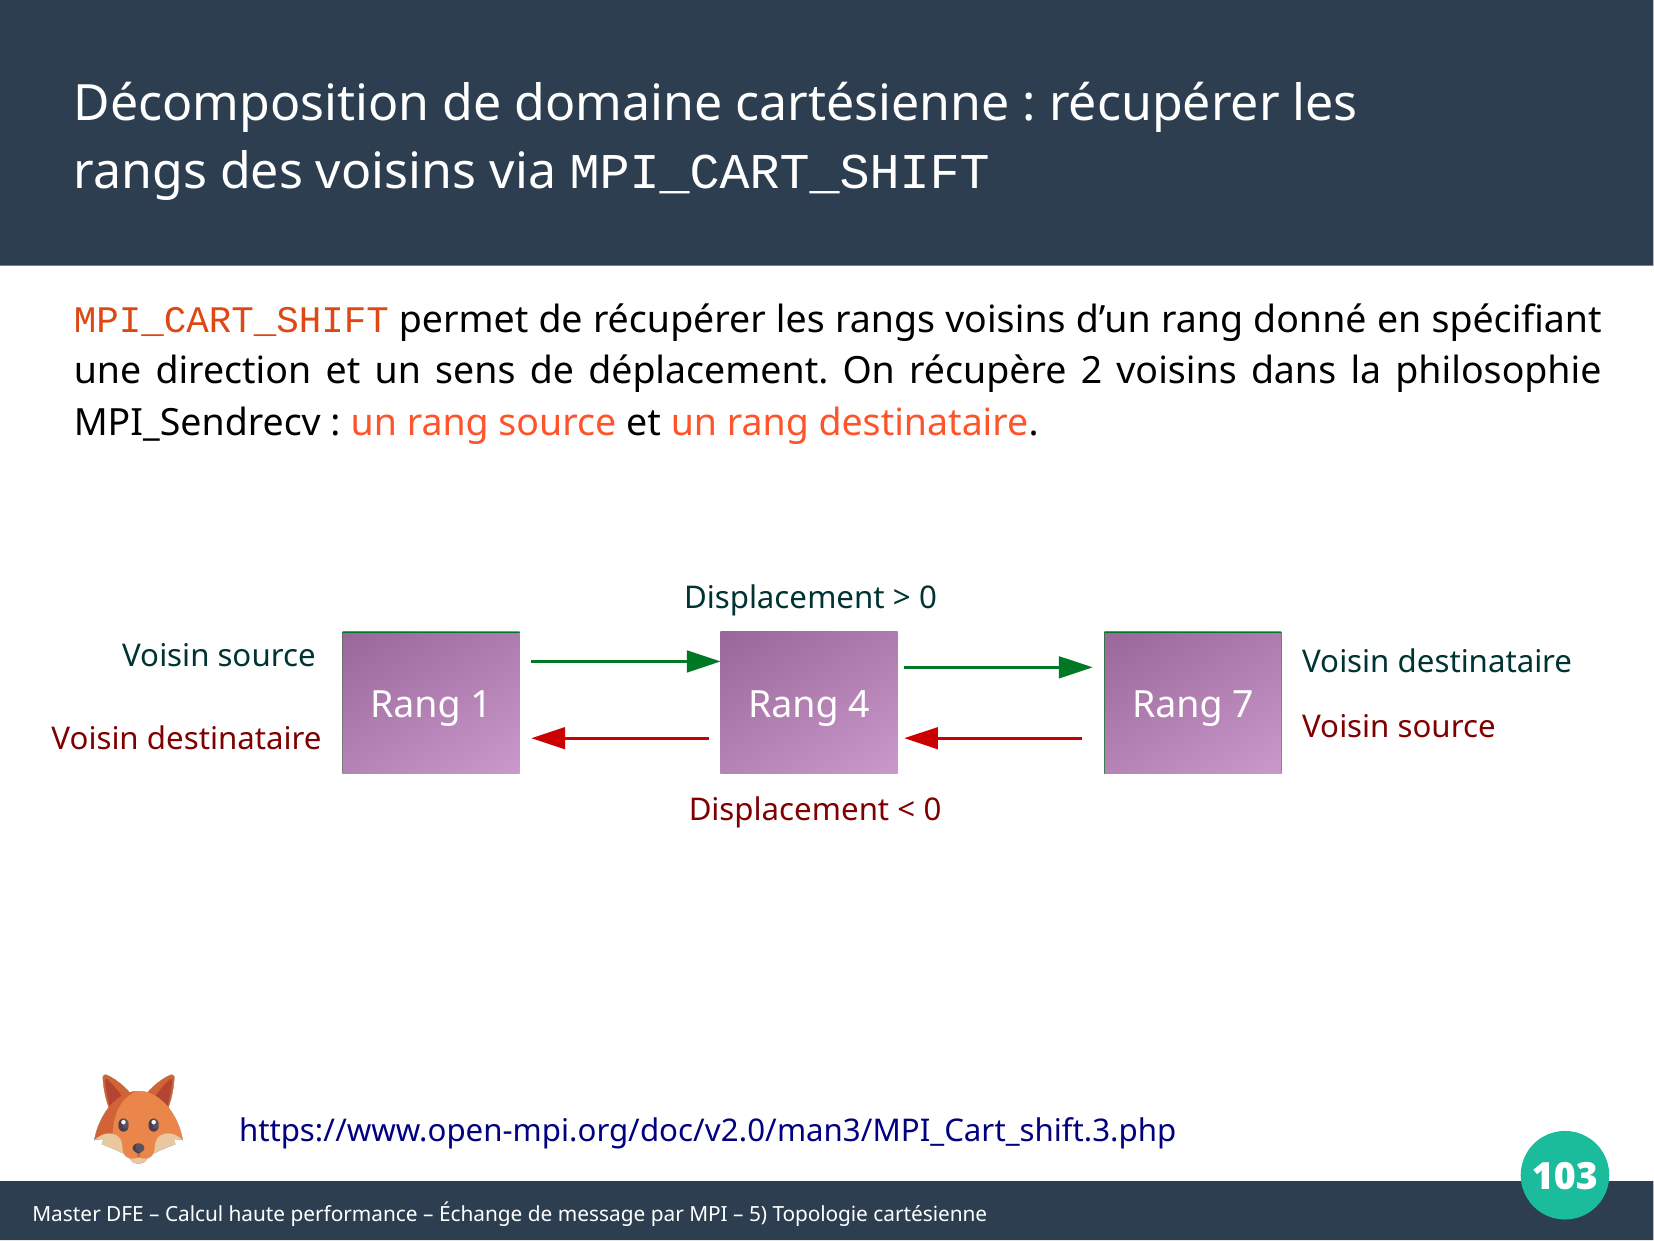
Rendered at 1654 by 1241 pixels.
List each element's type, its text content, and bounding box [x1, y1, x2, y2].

text_box MPI_CART_SHIFT permet de récupérer les rangs voisins d’un rang donné en spécifiant une direction et un sens de déplacement. On récupère 2 voisins dans la philosophie MPI_Sendrecv : un rang source et un rang destinataire. [59, 285, 1619, 454]
picture [94, 1074, 183, 1164]
text_box Voisin destinataire [1287, 631, 1654, 696]
text_box Displacement < 0 [649, 779, 957, 845]
text_box Displacement > 0 [643, 567, 987, 668]
text_box Rang 1 [342, 631, 520, 774]
text_box https://www.open-mpi.org/doc/v2.0/man3/MPI_Cart_shift.3.php [224, 1100, 1489, 1170]
text_box Voisin source [59, 625, 331, 692]
text_box Voisin destinataire [29, 708, 337, 774]
text_box Rang 7 [1104, 631, 1282, 774]
text_box Master DFE – Calcul haute performance – Échange de message par MPI – 5) Topologie cartésienne [17, 1191, 1436, 1235]
text_box Décomposition de domaine cartésienne : récupérer les rangs des voisins via MPI_CART_SHIFT [59, 59, 1477, 211]
text_box Voisin source [1287, 696, 1654, 763]
text_box Rang 4 [720, 668, 898, 774]
